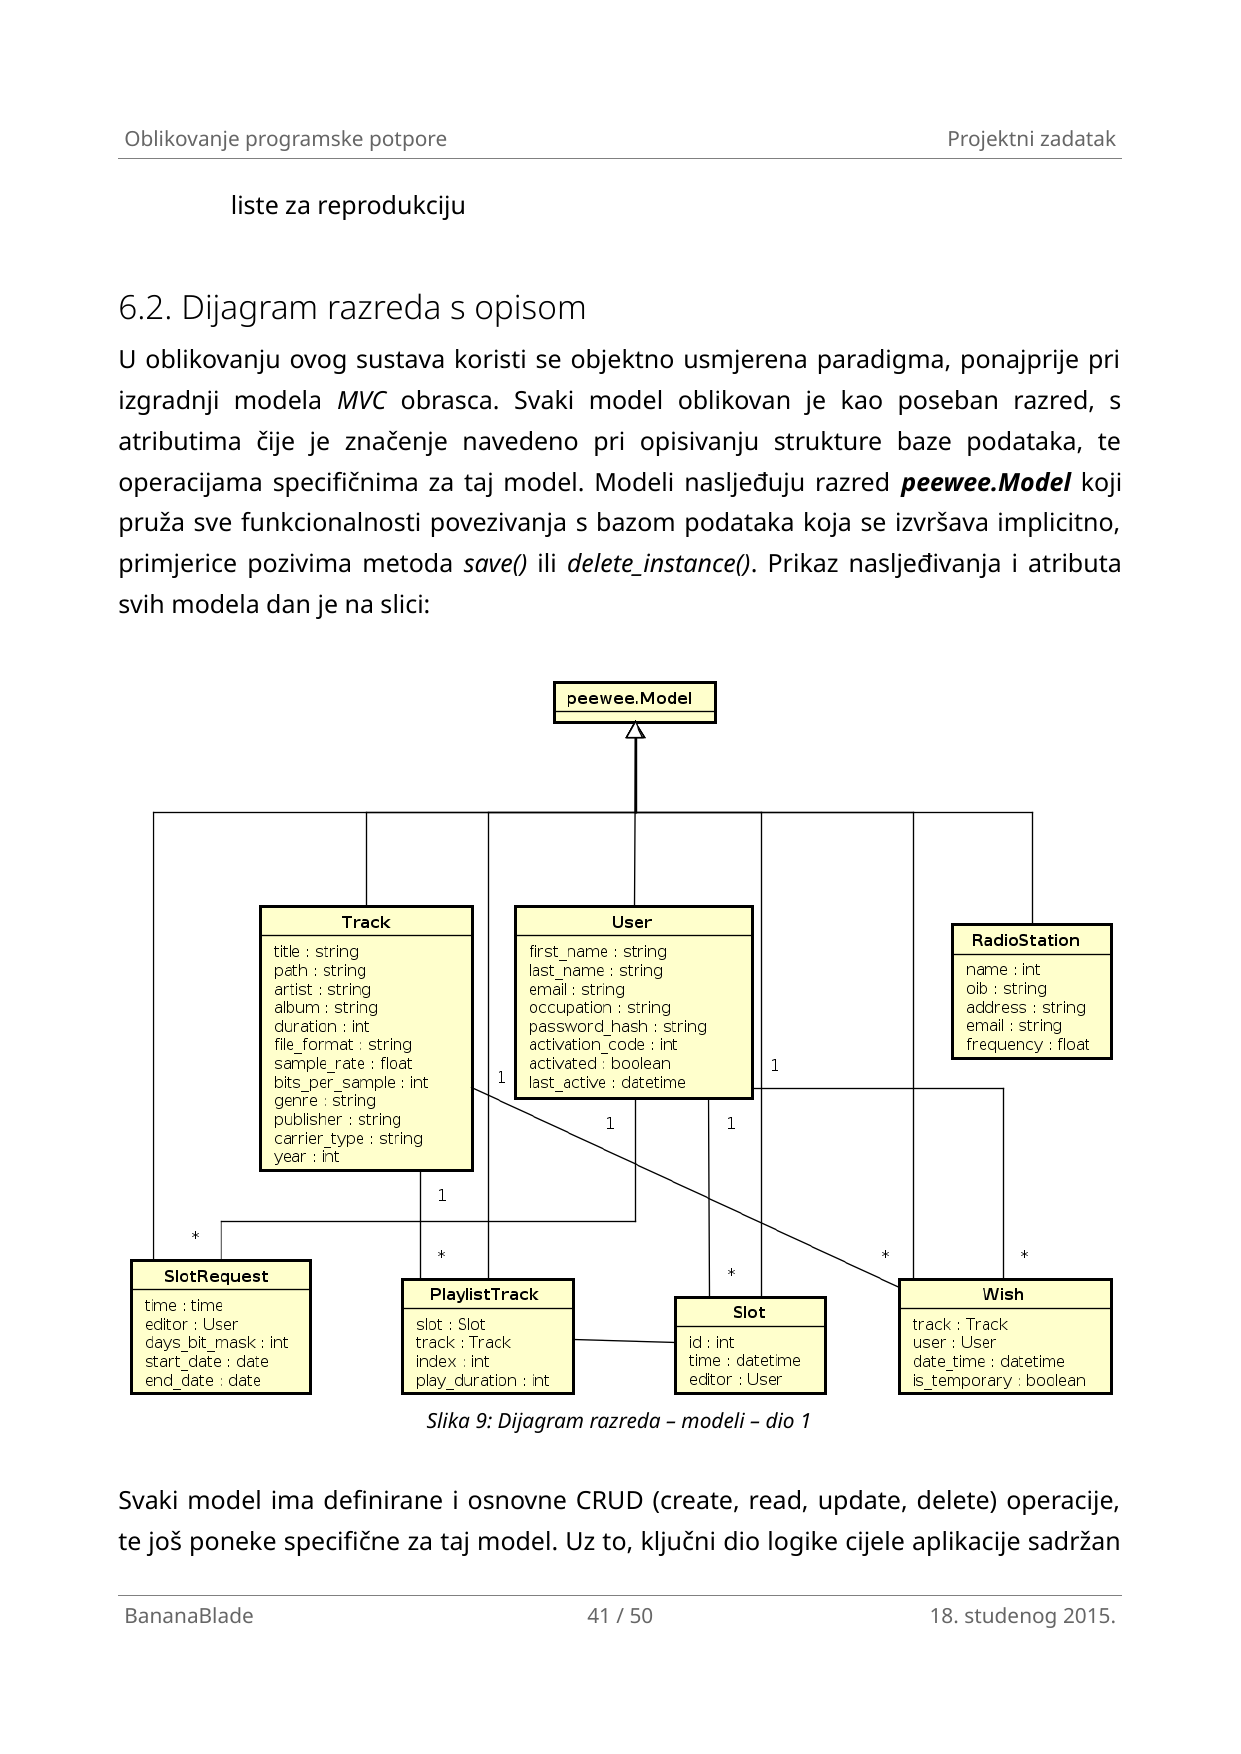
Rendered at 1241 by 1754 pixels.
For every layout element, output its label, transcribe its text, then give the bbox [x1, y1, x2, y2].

text Svaki model ima definirane i osnovne CRUD (create, read, update, delete) operacije, te još poneke specifične za taj model. Uz to, ključni dio logike cijele aplikacije sadržan [118, 1435, 1122, 1557]
list liste za reprodukciju [193, 188, 1122, 222]
text [118, 657, 1122, 669]
text U oblikovanju ovog sustava koristi se objektno usmjerena paradigma, ponajprije pri izgradnji modela MVC obrasca. Svaki model oblikovan je kao poseban razred, s atributima čije je značenje navedeno pri opisivanju strukture baze podataka, te operacijama specifičnima za taj model. Modeli nasljeđuju razred peewee.Model koji pruža sve funkcionalnosti povezivanja s bazom podataka koja se izvršava implicitno, primjerice pozivima metoda save() ili delete_instance(). Prikaz nasljeđivanja i atributa svih modela dan je na slici: [118, 342, 1122, 621]
picture [118, 669, 1123, 1407]
text Slika 9: Dijagram razreda – modeli – dio 1 [118, 1407, 1122, 1435]
subtitle 6.2. Dijagram razreda s opisom [118, 284, 1122, 329]
